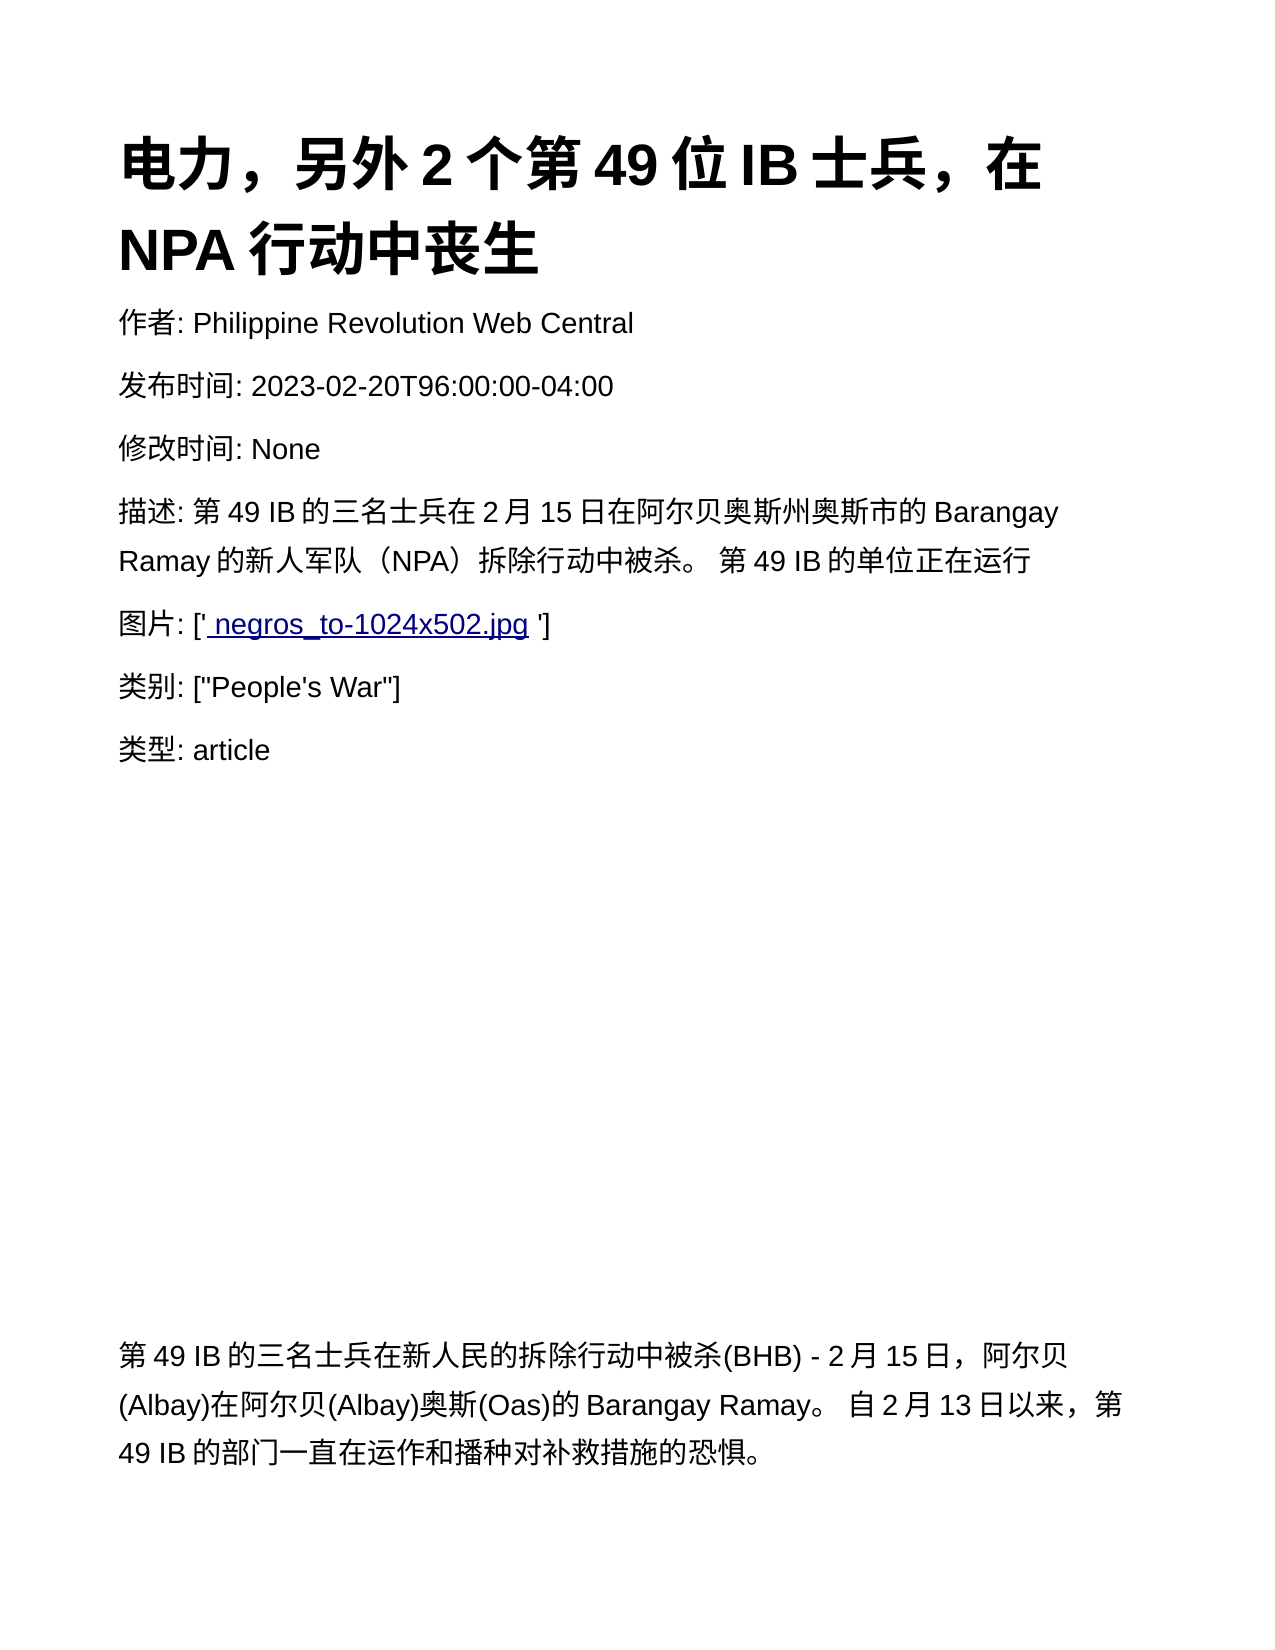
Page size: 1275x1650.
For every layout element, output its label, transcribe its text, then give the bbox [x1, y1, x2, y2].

text 描述: 第49 IB的三名士兵在2月15日在阿尔贝奥斯州奥斯市的Barangay Ramay的新人军队（NPA）拆除行动中被杀。 第49 IB的单位正在运行 [118, 489, 1157, 580]
text 发布时间: 2023-02-20T96:00:00-04:00 [118, 363, 1157, 405]
text 修改时间: None [118, 426, 1157, 468]
text 图片: [' negros_to-1024x502.jpg '] [118, 601, 1157, 643]
text 第49 IB的三名士兵在新人民的拆除行动中被杀(BHB) - 2月15日，阿尔贝(Albay)在阿尔贝(Albay)奥斯(Oas)的Barangay Ramay。 自2月13日以来，第49 IB的部门一直在运作和播种对补救措施的恐惧。 [118, 790, 1157, 1472]
subtitle 电力，另外2个第49位IB士兵，在NPA行动中丧生 [118, 118, 1157, 287]
text 类别: ["People's War"] [118, 664, 1157, 706]
text 类型: article [118, 727, 1157, 769]
text 作者: Philippine Revolution Web Central [118, 299, 1157, 342]
